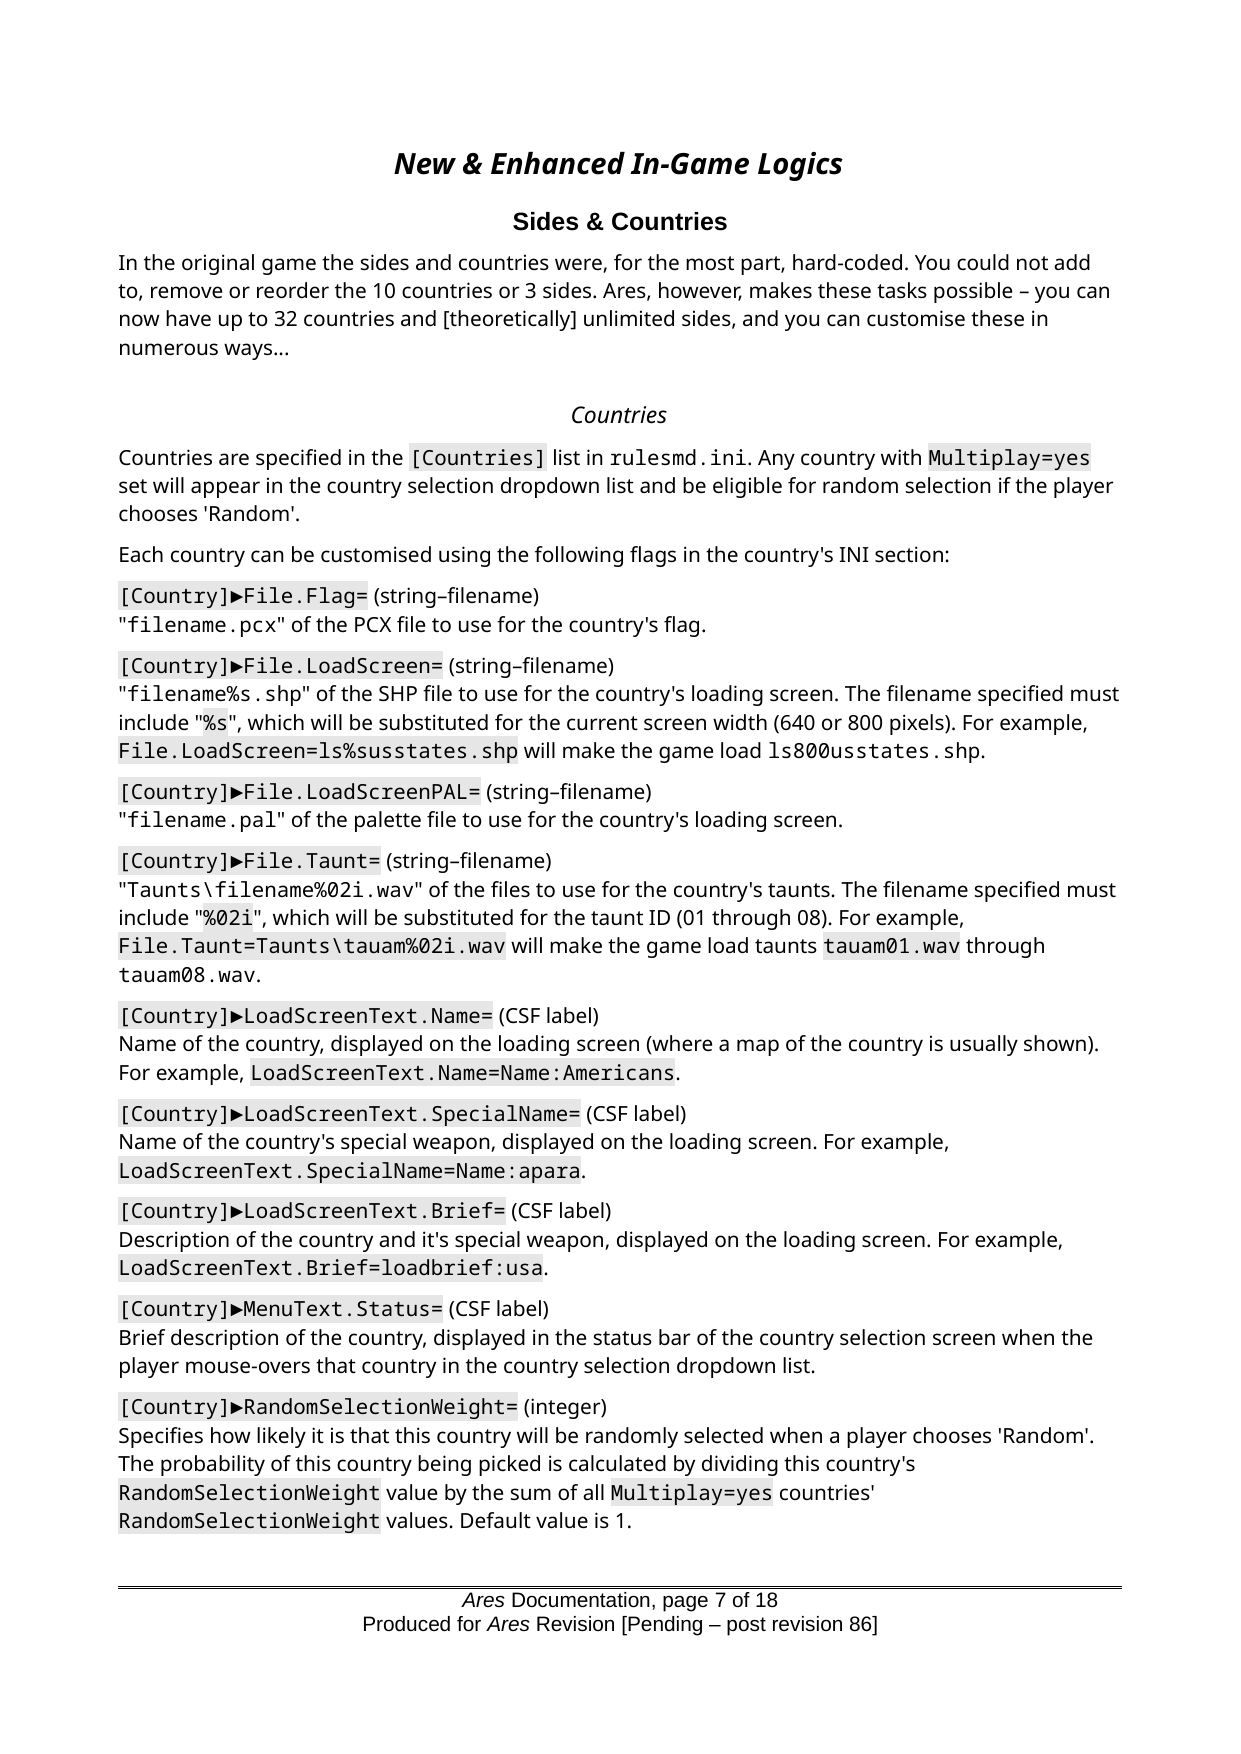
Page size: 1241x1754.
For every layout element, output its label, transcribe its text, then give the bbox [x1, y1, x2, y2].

text [Country]►File.Taunt= (string–filename) "Taunts\filename%02i.wav" of the files to use for the country's taunts. The filename specified must include "%02i", which will be substituted for the taunt ID (01 through 08). For example, File.Taunt=Taunts\tauam%02i.wav will make the game load taunts tauam01.wav through tauam08.wav. [118, 846, 1122, 988]
text Each country can be customised using the following flags in the country's INI section: [118, 540, 1122, 569]
text [Country]►LoadScreenText.SpecialName= (CSF label) Name of the country's special weapon, displayed on the loading screen. For example, LoadScreenText.SpecialName=Name:apara. [118, 1099, 1122, 1184]
subtitle Countries [118, 399, 1122, 430]
text [Country]►LoadScreenText.Brief= (CSF label) Description of the country and it's special weapon, displayed on the loading screen. For example, LoadScreenText.Brief=loadbrief:usa. [118, 1197, 1122, 1282]
text [Country]►File.Flag= (string–filename) "filename.pcx" of the PCX file to use for the country's flag. [118, 581, 1122, 638]
text [Country]►RandomSelectionWeight= (integer) Specifies how likely it is that this country will be randomly selected when a player chooses 'Random'. The probability of this country being picked is calculated by dividing this country's RandomSelectionWeight value by the sum of all Multiplay=yes countries' RandomSelectionWeight values. Default value is 1. [118, 1392, 1122, 1534]
text [Country]►MenuText.Status= (CSF label) Brief description of the country, displayed in the status bar of the country selection screen when the player mouse-overs that country in the country selection dropdown list. [118, 1294, 1122, 1380]
text In the original game the sides and countries were, for the most part, hard-coded. You could not add to, remove or reorder the 10 countries or 3 sides. Ares, however, makes these tasks possible – you can now have up to 32 countries and [theoretically] unlimited sides, and you can customise these in numerous ways... [118, 248, 1122, 361]
subtitle Sides & Countries [118, 207, 1122, 236]
text [Country]►File.LoadScreenPAL= (string–filename) "filename.pal" of the palette file to use for the country's loading screen. [118, 777, 1122, 834]
text Countries are specified in the [Countries] list in rulesmd.ini. Any country with Multiplay=yes set will appear in the country selection dropdown list and be eligible for random selection if the player chooses 'Random'. [118, 443, 1122, 528]
text [Country]►File.LoadScreen= (string–filename) "filename%s.shp" of the SHP file to use for the country's loading screen. The filename specified must include "%s", which will be substituted for the current screen width (640 or 800 pixels). For example, File.LoadScreen=ls%susstates.shp will make the game load ls800usstates.shp. [118, 651, 1122, 764]
text [Country]►LoadScreenText.Name= (CSF label) Name of the country, displayed on the loading screen (where a map of the country is usually shown). For example, LoadScreenText.Name=Name:Americans. [118, 1001, 1122, 1086]
subtitle New & Enhanced In-Game Logics [118, 143, 1122, 183]
